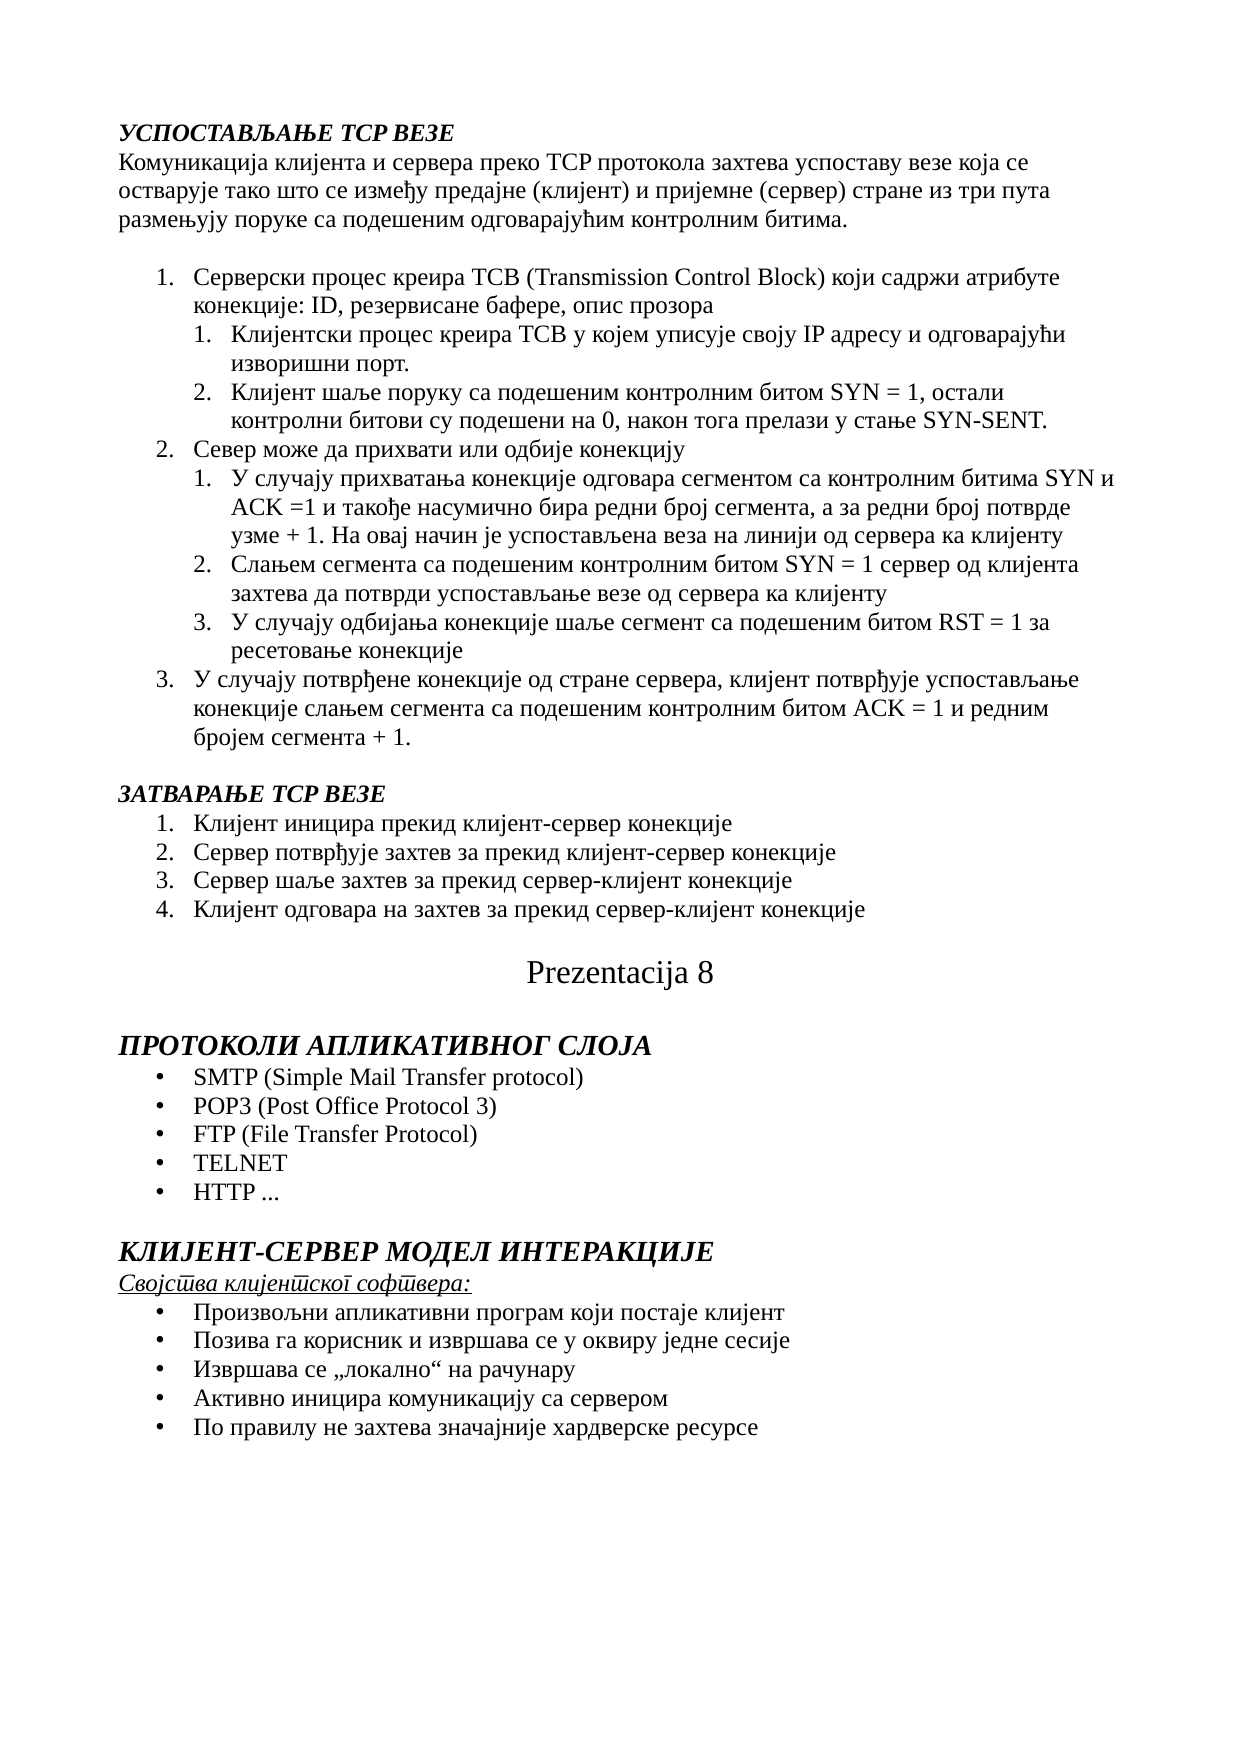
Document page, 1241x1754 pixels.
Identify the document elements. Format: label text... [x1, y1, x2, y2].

list POP3 (Post Office Protocol 3) [156, 1091, 1122, 1119]
list Серверски процес креира TCB (Transmission Control Block) који садржи атрибуте конекције: ID, резервисане бaфере, опис прозора [156, 262, 1122, 319]
list Позива га корисник и извршава се у оквиру једне сесије [156, 1326, 1122, 1354]
list Произвољни апликативни програм који постаје клијент [156, 1297, 1122, 1326]
list Клијент шаље поруку са подешеним контролним битом SYN = 1, остали контролни битови су подешени на 0, након тога прелази у стање SYN-SENT. [193, 377, 1122, 434]
list У случају потврђене конекције од стране сервера, клијент потврђује успостављање конекције слањем сегмента са подешеним контролним битом ACK = 1 и редним бројем сегмента + 1. [156, 664, 1122, 751]
list У случају прихватања конекције одговара сегментом са контролним битима SYN и ACK =1 и такође насумично бира редни број сегмента, а за редни број потврде узме + 1. На овај начин је успостављена веза на линији од сервера ка клијенту [193, 463, 1122, 549]
text ПРОТОКОЛИ АПЛИКАТИВНОГ СЛОЈА [118, 1028, 1122, 1062]
list Слањем сегмента са подешеним контролним битом SYN = 1 сервер од клијента захтева да потврди успостављање везе од сервера ка клијенту [193, 549, 1122, 607]
text УСПОСТАВЉАЊЕ TCP ВЕЗЕ [118, 118, 1122, 147]
text КЛИЈЕНТ-СЕРВЕР МОДЕЛ ИНТЕРАКЦИЈЕ [118, 1234, 1122, 1268]
list TELNET [156, 1148, 1122, 1177]
text Својства клијентског софтвера: [118, 1268, 1122, 1297]
text Prezentacija 8 [118, 952, 1122, 990]
list Сервер шаље захтев за прекид сервер-клијент конекције [156, 866, 1122, 894]
list Север може да прихвати или одбије конекцију [156, 434, 1122, 463]
list Клијент одговара на захтев за прекид сервер-клијент конекције [156, 894, 1122, 923]
list У случају одбијања конекције шаље сегмент са подешеним битом RST = 1 за ресетовање конекције [193, 607, 1122, 664]
list FTP (File Transfer Protocol) [156, 1119, 1122, 1148]
text ЗАТВАРАЊЕ TCP ВЕЗЕ [118, 779, 1122, 808]
list По правилу не захтева значајније хардверске ресурсе [156, 1412, 1122, 1441]
list Сервер потврђује захтев за прекид клијент-сервер конекције [156, 837, 1122, 866]
list Активно иницира комуникацију са сервером [156, 1383, 1122, 1412]
list Клијент иницира прекид клијент-сервер конекције [156, 808, 1122, 837]
list HTTP ... [156, 1177, 1122, 1206]
list SMTP (Simple Mail Transfer protocol) [156, 1062, 1122, 1091]
text Комуникација клијента и сервера преко TCP протокола захтева успоставу везе која се остварује тако што се између предајне (клијент) и пријемне (сервер) стране из три пута размењују поруке са подешеним одговарајућим контролним битима. [118, 147, 1122, 233]
list Извршава се „локално“ на рачунару [156, 1354, 1122, 1383]
list Клијентски процес креира TCB у којем уписује своју IP адресу и одговарајући изворишни порт. [193, 319, 1122, 377]
